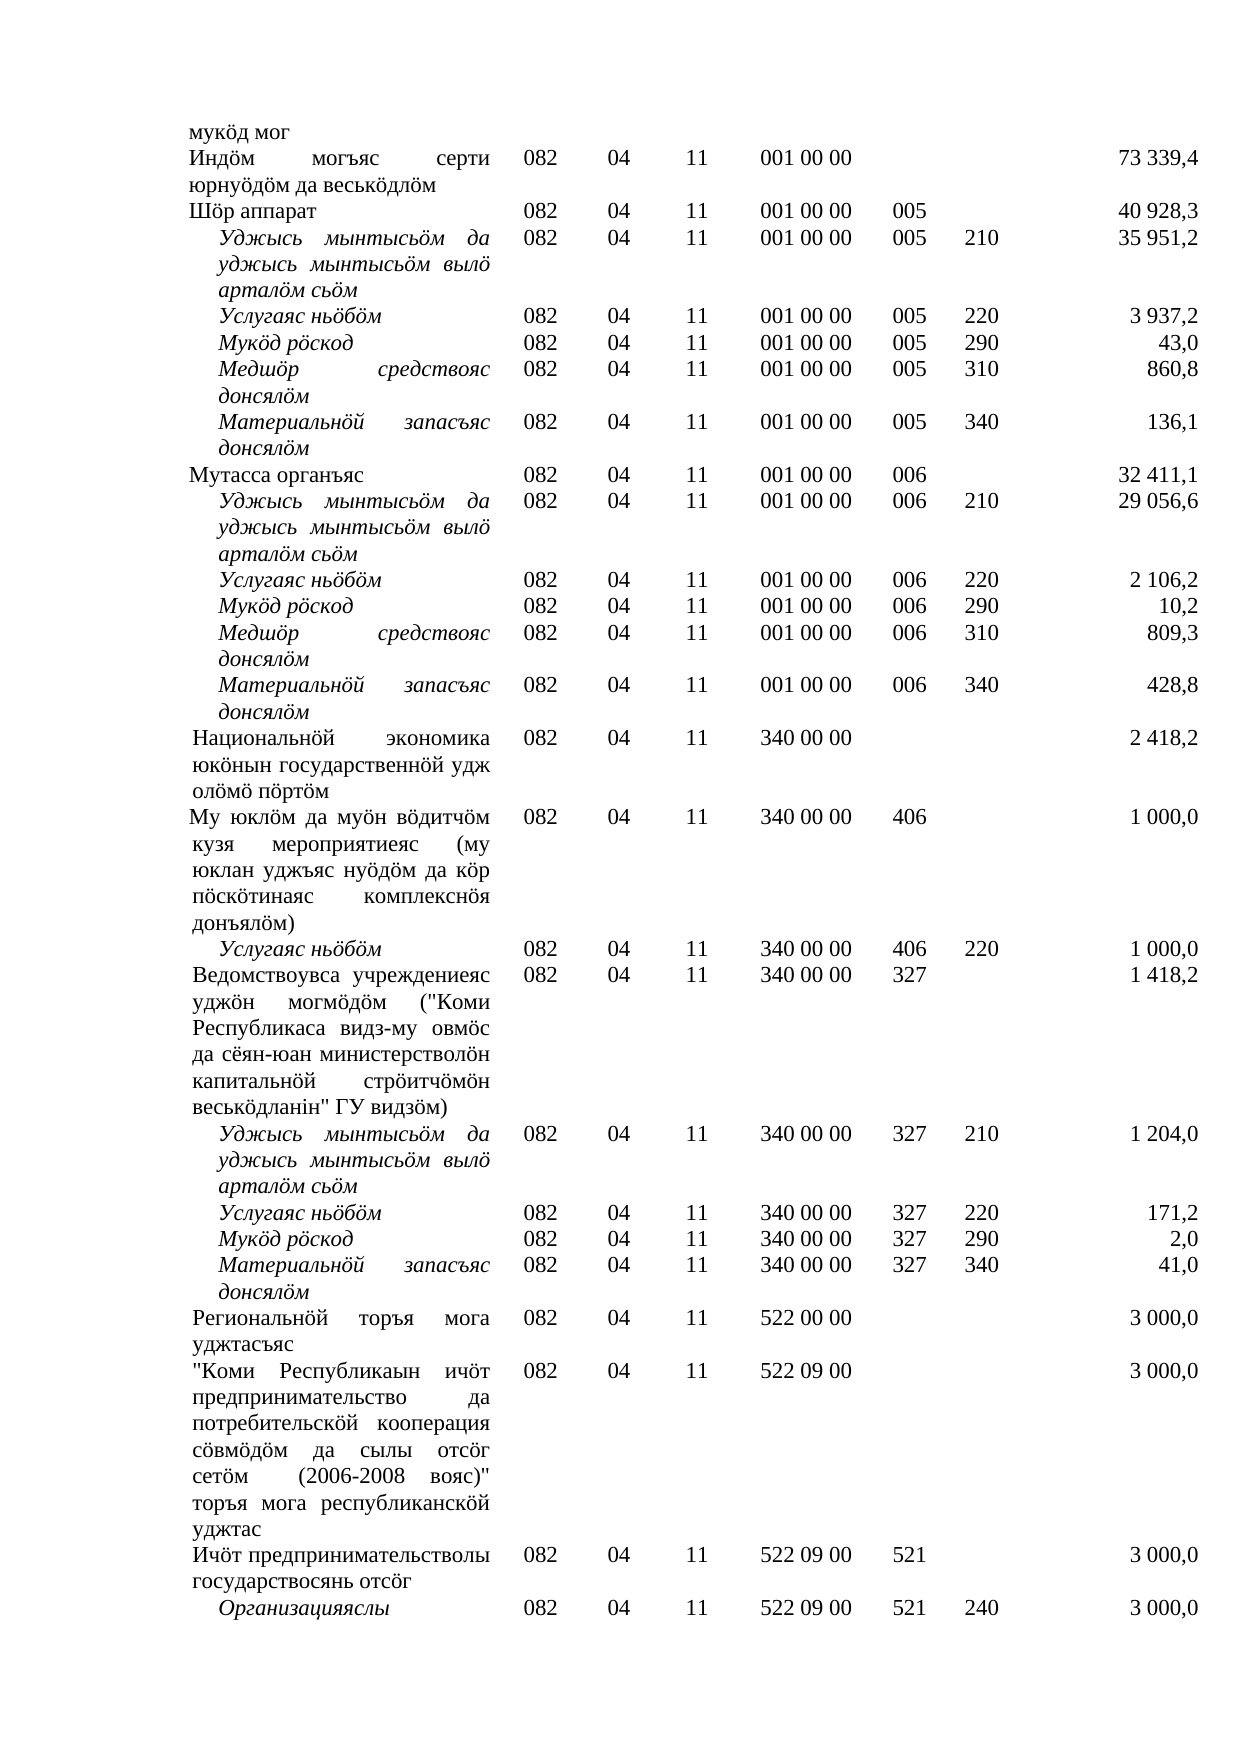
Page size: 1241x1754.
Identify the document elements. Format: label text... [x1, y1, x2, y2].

table_cell 340 [943, 1251, 1021, 1304]
table_cell [580, 118, 658, 144]
table_cell 3 000,0 [1021, 1594, 1209, 1620]
table_cell 11 [658, 329, 736, 355]
table_cell 522 00 00 [736, 1304, 876, 1357]
table_cell 11 [658, 961, 736, 1119]
table_cell 171,2 [1021, 1199, 1209, 1225]
table_cell 136,1 [1021, 408, 1209, 461]
table_cell 082 [501, 145, 579, 197]
table_cell 220 [943, 566, 1021, 592]
table_cell 04 [580, 961, 658, 1119]
table_cell 220 [943, 935, 1021, 961]
table_cell 3 000,0 [1021, 1541, 1209, 1594]
table_cell 220 [943, 1199, 1021, 1225]
table_cell 082 [501, 672, 579, 724]
table_cell 082 [501, 803, 579, 935]
table_cell 04 [580, 1304, 658, 1357]
table_cell 005 [876, 355, 942, 408]
table_cell 11 [658, 355, 736, 408]
table_cell 001 00 00 [736, 303, 876, 329]
table_cell 35 951,2 [1021, 224, 1209, 303]
table_cell 005 [876, 197, 942, 223]
table_cell 406 [876, 935, 942, 961]
table_cell 3 937,2 [1021, 303, 1209, 329]
table_cell 340 [943, 408, 1021, 461]
table_cell 04 [580, 566, 658, 592]
table_cell 340 00 00 [736, 803, 876, 935]
table_cell 006 [876, 487, 942, 566]
table_cell [943, 1304, 1021, 1357]
table_cell 006 [876, 566, 942, 592]
table_cell Мутасса органъяс [177, 461, 501, 487]
table_cell 43,0 [1021, 329, 1209, 355]
table_cell [501, 118, 579, 144]
table_cell [1021, 118, 1209, 144]
table_cell 1 000,0 [1021, 803, 1209, 935]
table_cell 04 [580, 672, 658, 724]
table_cell 005 [876, 224, 942, 303]
table_cell [943, 118, 1021, 144]
table_cell [876, 724, 942, 803]
table_cell [658, 118, 736, 144]
table_cell Уджысь мынтысьöм да уджысь мынтысьöм вылö арталöм сьöм [177, 1120, 501, 1199]
table_cell [736, 118, 876, 144]
table_cell 006 [876, 619, 942, 672]
table_cell Услугаяс ньöбöм [177, 935, 501, 961]
table_cell Мукöд рöскод [177, 329, 501, 355]
table_cell Материальнöй запасъяс донсялöм [177, 408, 501, 461]
table_cell 04 [580, 619, 658, 672]
table_cell 04 [580, 461, 658, 487]
table_cell Материальнöй запасъяс донсялöм [177, 672, 501, 724]
table_cell 11 [658, 803, 736, 935]
table_cell 1 418,2 [1021, 961, 1209, 1119]
table_cell 340 00 00 [736, 724, 876, 803]
table_cell 04 [580, 1120, 658, 1199]
table_cell 04 [580, 1541, 658, 1594]
table_cell 001 00 00 [736, 224, 876, 303]
table_cell 11 [658, 224, 736, 303]
table_cell 11 [658, 593, 736, 619]
table_cell 406 [876, 803, 942, 935]
table_cell 04 [580, 803, 658, 935]
table_cell 11 [658, 303, 736, 329]
table_cell 006 [876, 593, 942, 619]
table_cell 006 [876, 672, 942, 724]
table_cell [876, 1304, 942, 1357]
table_cell 310 [943, 619, 1021, 672]
table_cell 522 09 00 [736, 1594, 876, 1620]
table_cell 006 [876, 461, 942, 487]
table_cell 220 [943, 303, 1021, 329]
table_cell 001 00 00 [736, 487, 876, 566]
table_cell 11 [658, 408, 736, 461]
table_cell [943, 461, 1021, 487]
table_cell 04 [580, 1225, 658, 1251]
table_cell Му юклöм да муöн вöдитчöм кузя мероприятиеяс (му юклан уджъяс нуöдöм да кöр пöскöтинаяс комплекснöя донъялöм) [177, 803, 501, 935]
table_cell 082 [501, 303, 579, 329]
table_cell 082 [501, 1541, 579, 1594]
table_cell [943, 145, 1021, 197]
table_cell 082 [501, 935, 579, 961]
table_cell [876, 145, 942, 197]
table_cell Услугаяс ньöбöм [177, 303, 501, 329]
table_cell 082 [501, 224, 579, 303]
table_cell 001 00 00 [736, 672, 876, 724]
table_cell мукöд мог [177, 118, 501, 144]
table_cell Ведомствоувса учреждениеяс уджöн могмöдöм ("Коми Республикаса видз-му овмöс да сёян-юан министерстволöн капитальнöй стрöитчöмöн веськöдланін" ГУ видзöм) [177, 961, 501, 1119]
table_cell 10,2 [1021, 593, 1209, 619]
table_cell 001 00 00 [736, 408, 876, 461]
table_cell 11 [658, 566, 736, 592]
table_cell 082 [501, 1225, 579, 1251]
table_cell 082 [501, 1251, 579, 1304]
table_cell 001 00 00 [736, 566, 876, 592]
table_cell 340 00 00 [736, 1251, 876, 1304]
table_cell [943, 961, 1021, 1119]
table_cell 082 [501, 408, 579, 461]
table_cell 809,3 [1021, 619, 1209, 672]
table_cell [943, 1541, 1021, 1594]
table_cell 73 339,4 [1021, 145, 1209, 197]
table_cell 082 [501, 197, 579, 223]
table_cell 082 [501, 724, 579, 803]
table_cell 32 411,1 [1021, 461, 1209, 487]
table_cell 005 [876, 303, 942, 329]
table_cell 11 [658, 724, 736, 803]
table_cell Мукöд рöскод [177, 1225, 501, 1251]
table_cell 327 [876, 1225, 942, 1251]
table_cell 04 [580, 224, 658, 303]
table_cell 04 [580, 1251, 658, 1304]
table_cell 082 [501, 355, 579, 408]
table_cell 082 [501, 619, 579, 672]
table_cell Шöр аппарат [177, 197, 501, 223]
table_cell 04 [580, 197, 658, 223]
table_cell Услугаяс ньöбöм [177, 1199, 501, 1225]
table_cell Услугаяс ньöбöм [177, 566, 501, 592]
table_cell 3 000,0 [1021, 1357, 1209, 1541]
table_cell 082 [501, 593, 579, 619]
table_cell Медшöр средствояс донсялöм [177, 355, 501, 408]
table_cell 005 [876, 329, 942, 355]
table_cell 11 [658, 1251, 736, 1304]
table_cell 04 [580, 408, 658, 461]
table_cell 001 00 00 [736, 355, 876, 408]
table_cell 04 [580, 487, 658, 566]
table_cell Индöм могъяс серти юрнуöдöм да веськöдлöм [177, 145, 501, 197]
table_cell 04 [580, 724, 658, 803]
table_cell 428,8 [1021, 672, 1209, 724]
table_cell [943, 197, 1021, 223]
table_cell [876, 118, 942, 144]
table_cell 240 [943, 1594, 1021, 1620]
table_cell 11 [658, 487, 736, 566]
table_cell 11 [658, 1541, 736, 1594]
table_cell 210 [943, 487, 1021, 566]
table_cell 082 [501, 487, 579, 566]
table_cell Мукöд рöскод [177, 593, 501, 619]
table_cell 04 [580, 1199, 658, 1225]
table_cell 082 [501, 1594, 579, 1620]
table_cell 04 [580, 1357, 658, 1541]
table_cell 340 00 00 [736, 1199, 876, 1225]
table_cell Материальнöй запасъяс донсялöм [177, 1251, 501, 1304]
table_cell 29 056,6 [1021, 487, 1209, 566]
table_cell 11 [658, 1304, 736, 1357]
table_cell 340 00 00 [736, 935, 876, 961]
table_cell 11 [658, 145, 736, 197]
table_cell 005 [876, 408, 942, 461]
table_cell 11 [658, 461, 736, 487]
table_cell "Коми Республикаын ичöт предпринимательство да потребительскöй кооперация сöвмöдöм да сылы отсöг сетöм (2006-2008 вояс)" торъя мога республиканскöй уджтас [177, 1357, 501, 1541]
table_cell 40 928,3 [1021, 197, 1209, 223]
table_cell 327 [876, 961, 942, 1119]
table_cell 2 106,2 [1021, 566, 1209, 592]
table_cell 290 [943, 593, 1021, 619]
table_cell 082 [501, 566, 579, 592]
table_cell 001 00 00 [736, 593, 876, 619]
table_cell 11 [658, 672, 736, 724]
table_cell Уджысь мынтысьöм да уджысь мынтысьöм вылö арталöм сьöм [177, 224, 501, 303]
table_cell 04 [580, 1594, 658, 1620]
table_cell 11 [658, 1199, 736, 1225]
table_cell 522 09 00 [736, 1357, 876, 1541]
table_cell 04 [580, 303, 658, 329]
table_cell 11 [658, 1594, 736, 1620]
table_cell 11 [658, 619, 736, 672]
table_cell [876, 1357, 942, 1541]
table_cell 521 [876, 1541, 942, 1594]
table_cell 11 [658, 1225, 736, 1251]
table_cell 310 [943, 355, 1021, 408]
table_cell 210 [943, 1120, 1021, 1199]
table_cell 082 [501, 961, 579, 1119]
table_cell 001 00 00 [736, 329, 876, 355]
table_cell [943, 1357, 1021, 1541]
table_cell 04 [580, 935, 658, 961]
table_cell 290 [943, 329, 1021, 355]
table_cell 04 [580, 145, 658, 197]
table_cell 11 [658, 935, 736, 961]
table_cell Медшöр средствояс донсялöм [177, 619, 501, 672]
table_cell 521 [876, 1594, 942, 1620]
table_cell 210 [943, 224, 1021, 303]
table_cell Организацияяслы [177, 1594, 501, 1620]
table_cell 340 00 00 [736, 1225, 876, 1251]
table_cell 327 [876, 1120, 942, 1199]
table_cell 001 00 00 [736, 619, 876, 672]
table_cell Региональнöй торъя мога уджтасъяс [177, 1304, 501, 1357]
table_cell 2,0 [1021, 1225, 1209, 1251]
table_cell 11 [658, 1357, 736, 1541]
table_cell 327 [876, 1251, 942, 1304]
table_cell 3 000,0 [1021, 1304, 1209, 1357]
table_cell 082 [501, 461, 579, 487]
table_cell 082 [501, 1199, 579, 1225]
table_cell 340 [943, 672, 1021, 724]
table_cell 1 204,0 [1021, 1120, 1209, 1199]
table_cell 082 [501, 329, 579, 355]
table_cell 082 [501, 1304, 579, 1357]
table_cell 860,8 [1021, 355, 1209, 408]
table_cell 001 00 00 [736, 197, 876, 223]
table_cell 11 [658, 197, 736, 223]
table_cell 327 [876, 1199, 942, 1225]
table_cell 1 000,0 [1021, 935, 1209, 961]
table_cell 04 [580, 593, 658, 619]
table_cell 11 [658, 1120, 736, 1199]
table_cell 522 09 00 [736, 1541, 876, 1594]
table_cell 082 [501, 1357, 579, 1541]
table_cell 2 418,2 [1021, 724, 1209, 803]
table_cell 001 00 00 [736, 145, 876, 197]
table_cell Национальнöй экономика юкöнын государственнöй удж олöмö пöртöм [177, 724, 501, 803]
table_cell 04 [580, 329, 658, 355]
table_cell 04 [580, 355, 658, 408]
table_cell 290 [943, 1225, 1021, 1251]
table_cell 082 [501, 1120, 579, 1199]
table_cell 001 00 00 [736, 461, 876, 487]
table_cell Ичöт предпринимательстволы государствосянь отсöг [177, 1541, 501, 1594]
table_cell [943, 724, 1021, 803]
table_cell 340 00 00 [736, 961, 876, 1119]
table_cell 340 00 00 [736, 1120, 876, 1199]
table_cell 41,0 [1021, 1251, 1209, 1304]
table_cell [943, 803, 1021, 935]
table_cell Уджысь мынтысьöм да уджысь мынтысьöм вылö арталöм сьöм [177, 487, 501, 566]
